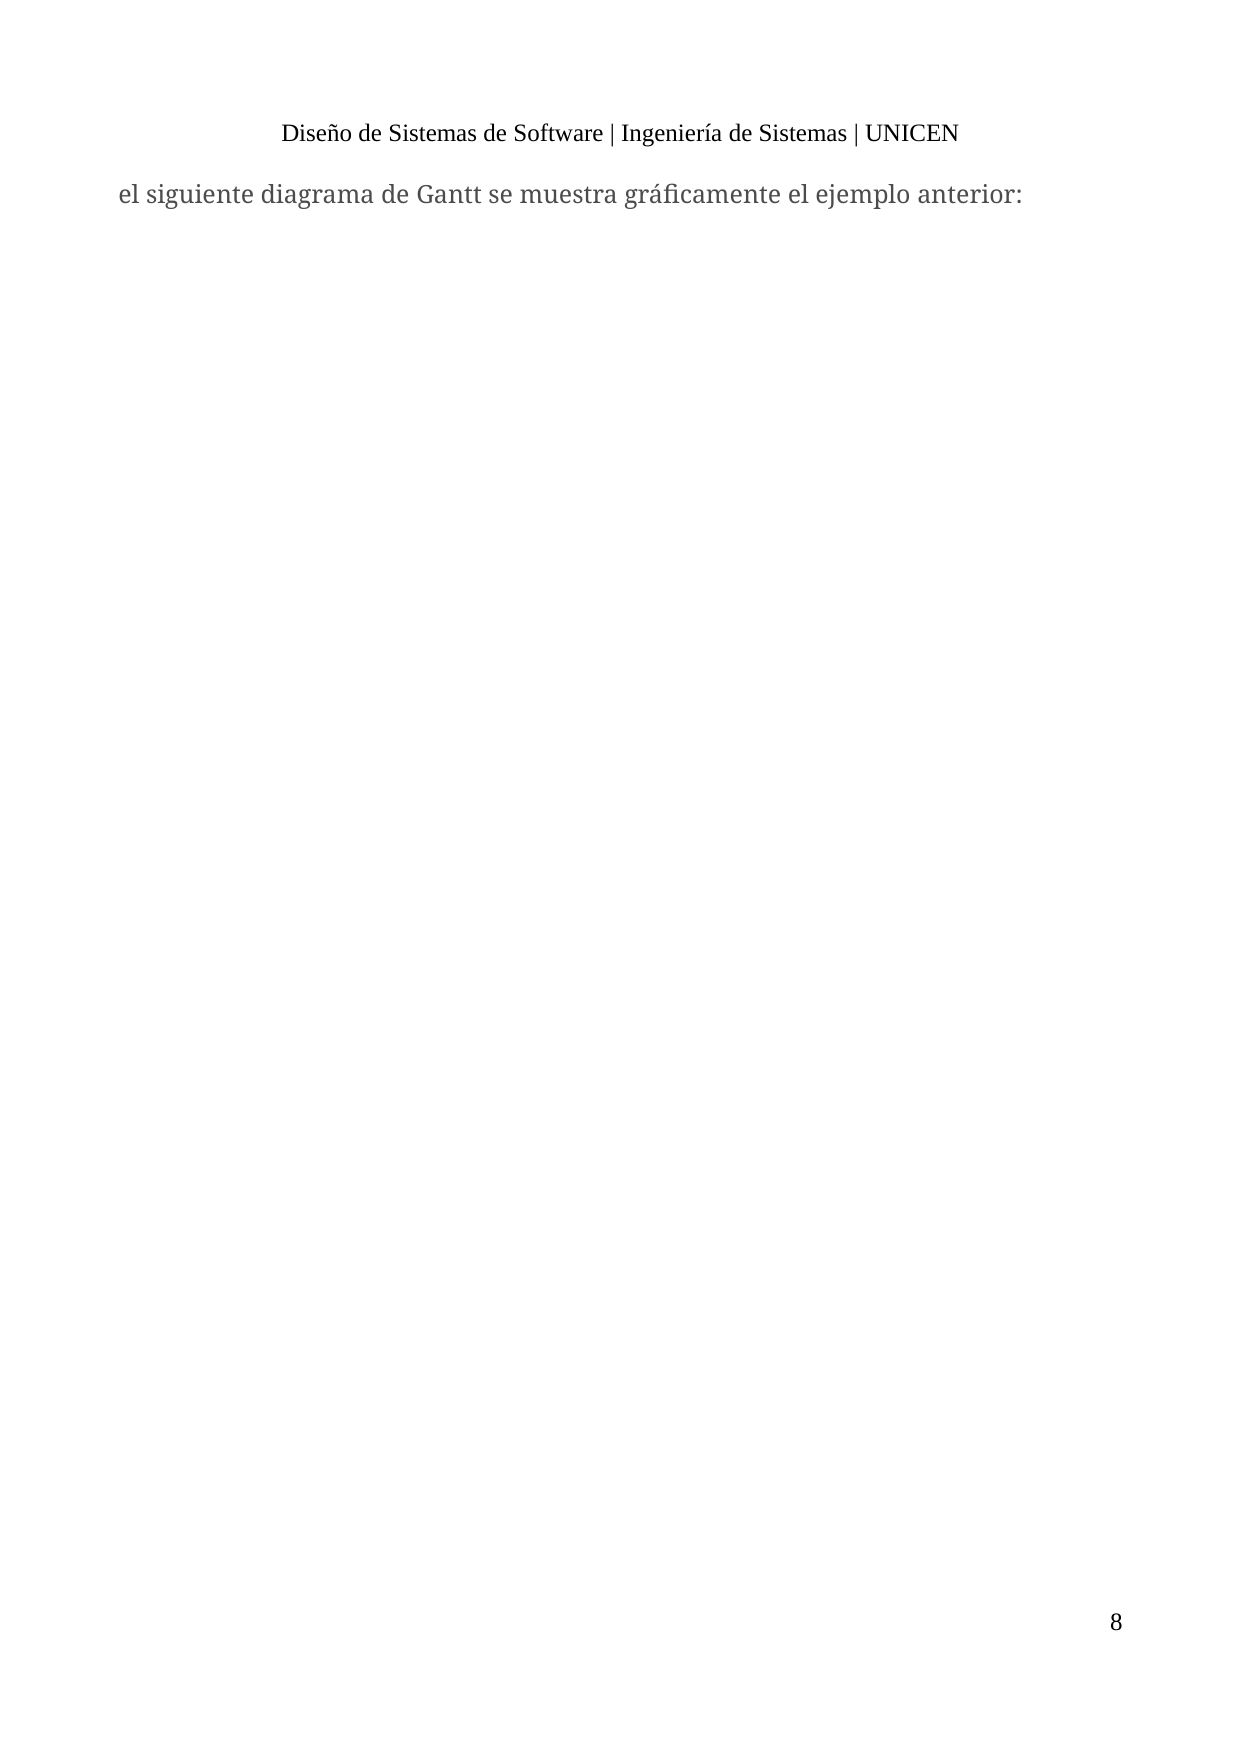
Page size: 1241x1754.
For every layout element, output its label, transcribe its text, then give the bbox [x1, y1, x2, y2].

text el siguiente diagrama de Gantt se muestra gráficamente el ejemplo anterior: [118, 176, 1122, 210]
